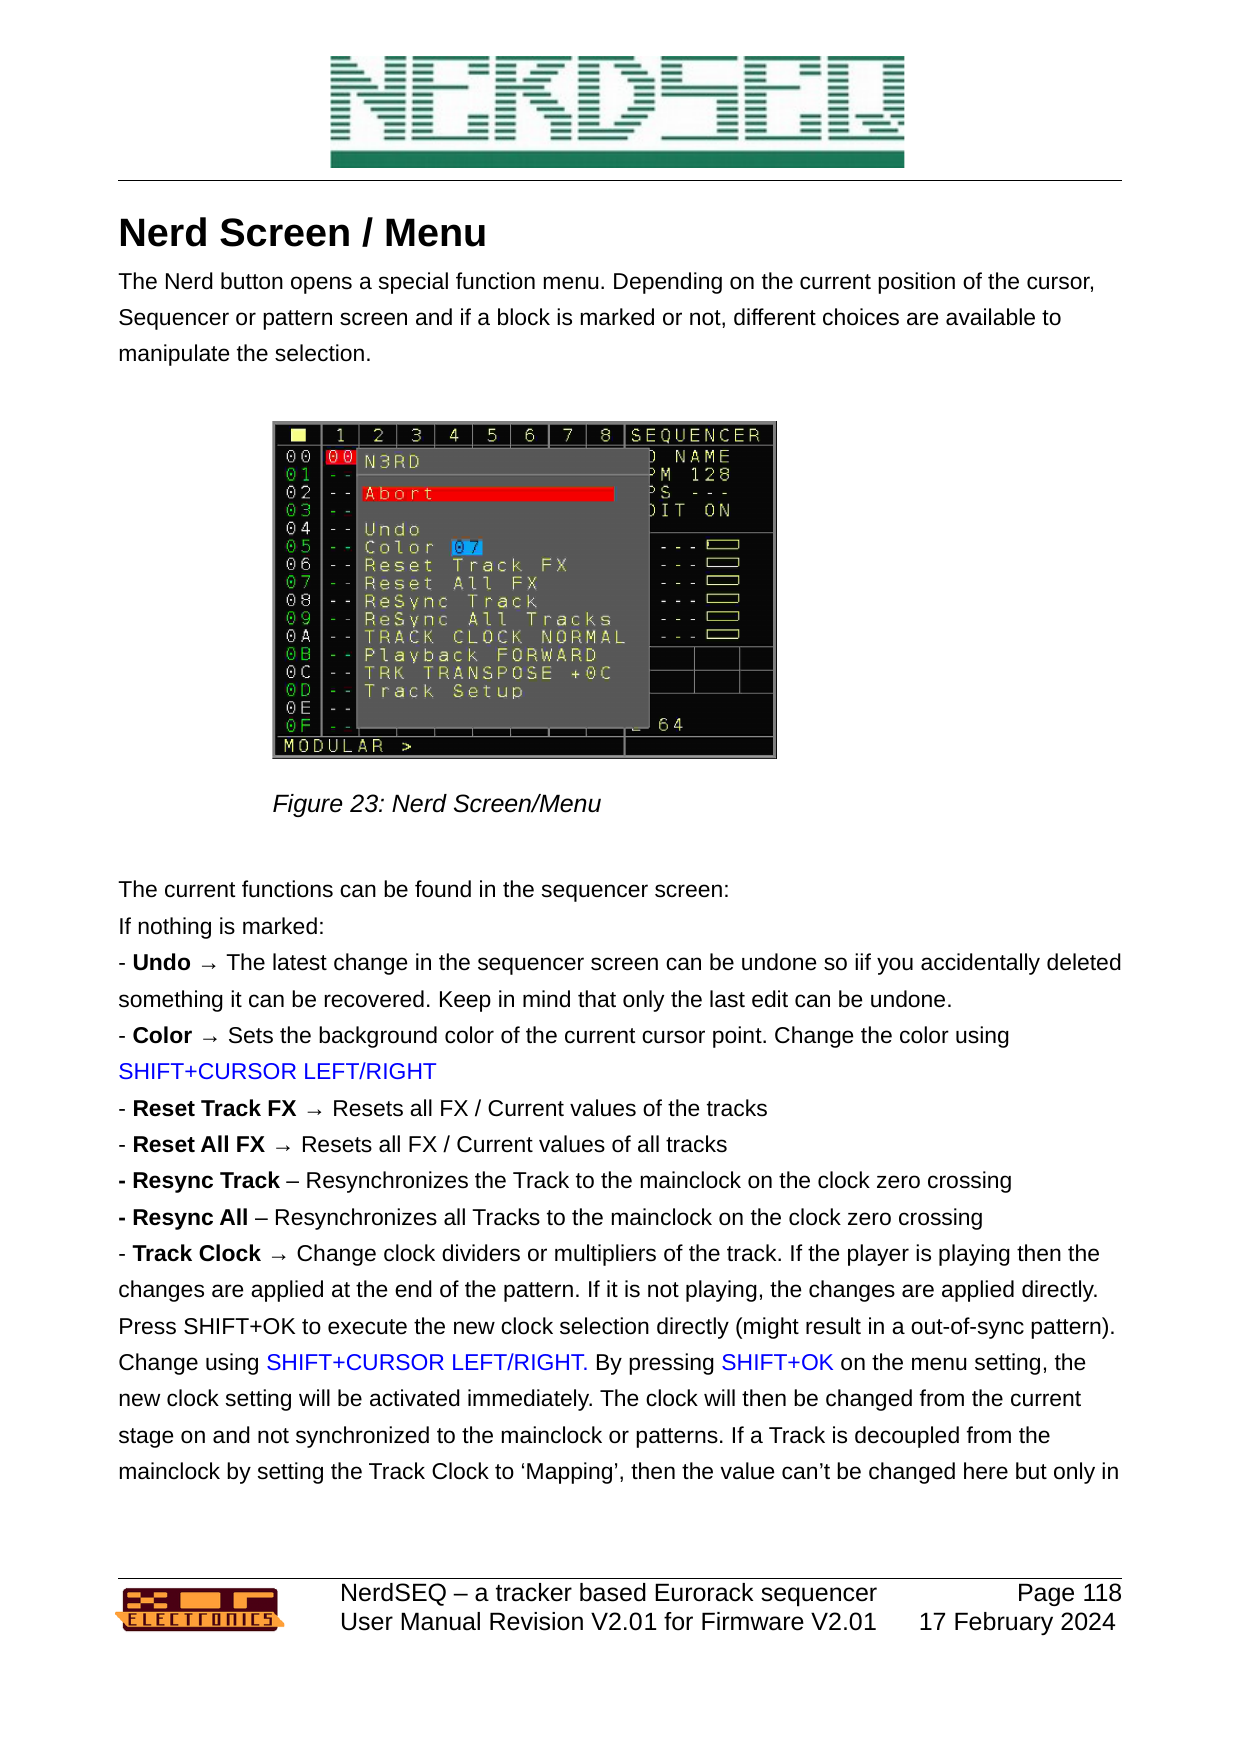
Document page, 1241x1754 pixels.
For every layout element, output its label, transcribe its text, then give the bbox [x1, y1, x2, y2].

text - Track Clock → Change clock dividers or multipliers of the track. If the player is playing then the changes are applied at the end of the pattern. If it is not playing, the changes are applied directly. Press SHIFT+OK to execute the new clock selection directly (might result in a out-of-sync pattern). Change using SHIFT+CURSOR LEFT/RIGHT. By pressing SHIFT+OK on the menu setting, the new clock setting will be activated immediately. The clock will then be changed from the current stage on and not synchronized to the mainclock or patterns. If a Track is decoupled from the mainclock by setting the Track Clock to ‘Mapping’, then the value can’t be changed here but only in [118, 1240, 1122, 1484]
text - Resync Track – Resynchronizes the Track to the mainclock on the clock zero crossing [118, 1167, 1122, 1194]
text - Undo → The latest change in the sequencer screen can be undone so iif you accidentally deleted something it can be recovered. Keep in mind that only the last edit can be undone. [118, 949, 1122, 1012]
picture [115, 1584, 285, 1634]
text - Resync All – Resynchronizes all Tracks to the mainclock on the clock zero crossing [118, 1204, 1122, 1230]
text Figure 23: Nerd Screen/Menu [272, 789, 873, 818]
text The Nerd button opens a special function menu. Depending on the current position of the cursor, Sequencer or pattern screen and if a block is marked or not, different choices are available to manipulate the selection. [118, 268, 1122, 367]
picture [272, 421, 777, 759]
text The current functions can be found in the sequencer screen: [118, 876, 1122, 903]
text - Reset All FX → Resets all FX / Current values of all tracks [118, 1131, 1122, 1157]
picture [330, 56, 905, 168]
text - Reset Track FX → Resets all FX / Current values of the tracks [118, 1094, 1122, 1121]
text If nothing is marked: [118, 913, 1122, 939]
subtitle Nerd Screen / Menu [118, 209, 1122, 255]
text - Color → Sets the background color of the current cursor point. Change the color using SHIFT+CURSOR LEFT/RIGHT [118, 1022, 1122, 1084]
